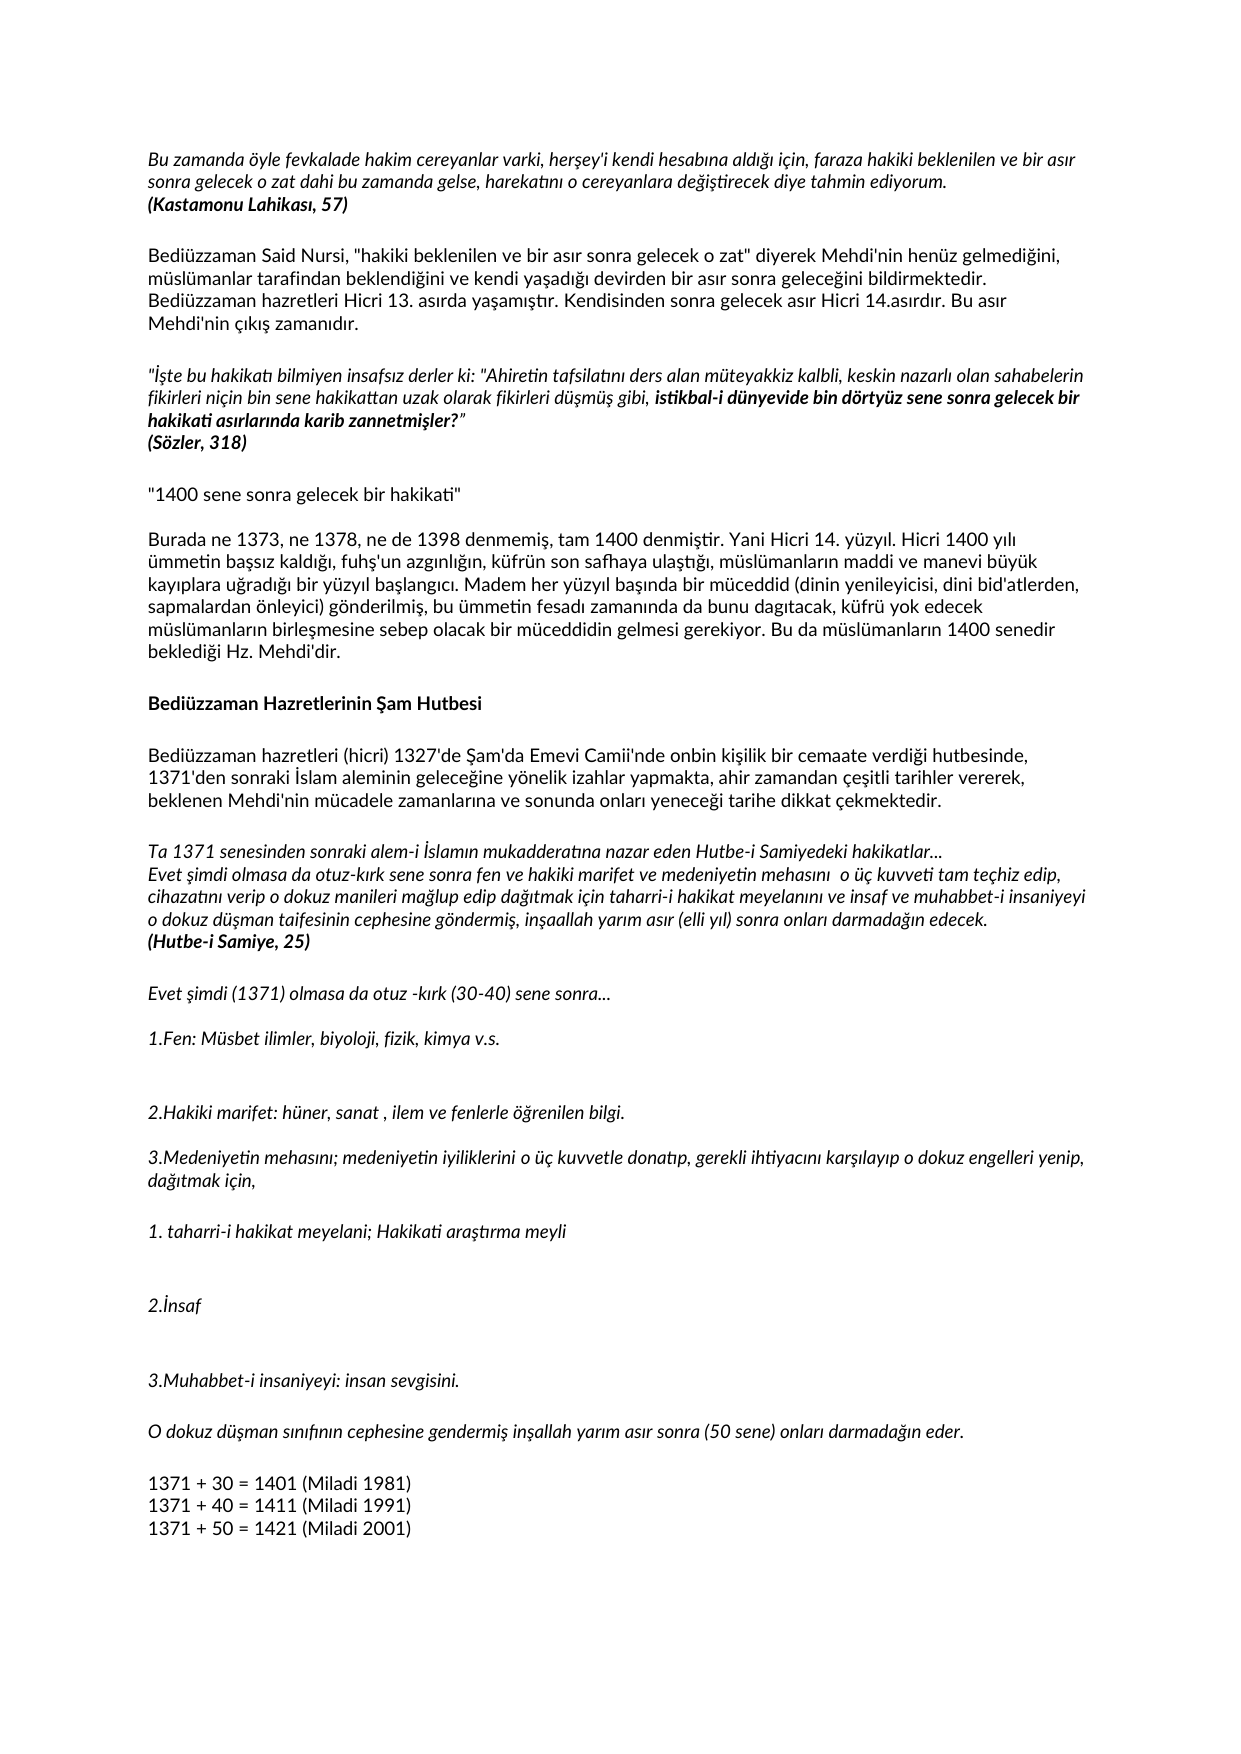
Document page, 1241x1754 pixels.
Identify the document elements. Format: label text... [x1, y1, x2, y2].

text 3.Muhabbet-i insaniyeyi: insan sevgisini. [148, 1346, 1093, 1391]
text O dokuz düşman sınıfının cephesine gendermiş inşallah yarım asır sonra (50 sene) onları darmadağın eder. [148, 1420, 1093, 1443]
text "İşte bu hakikatı bilmiyen insafsız derler ki: "Ahiretin tafsilatını ders alan müteyakkiz kalbli, keskin nazarlı olan sahabelerin fikirleri niçin bin sene hakikattan uzak olarak fikirleri düşmüş gibi, istikbal-i dünyevide bin dörtyüz sene sonra gelecek bir hakikati asırlarında karib zannetmişler?” (Sözler, 318) [148, 363, 1093, 453]
text 1. taharri-i hakikat meyelani; Hakikati araştırma meyli [148, 1220, 1093, 1243]
text 2.İnsaf [148, 1272, 1093, 1317]
text 2.Hakiki marifet: hüner, sanat , ilem ve fenlerle öğrenilen bilgi. 3.Medeniyetin mehasını; medeniyetin iyiliklerini o üç kuvvetle donatıp, gerekli ihtiyacını karşılayıp o dokuz engelleri yenip, dağıtmak için, [148, 1078, 1093, 1191]
text Bu zamanda öyle fevkalade hakim cereyanlar varki, herşey'i kendi hesabına aldığı için, faraza hakiki beklenilen ve bir asır sonra gelecek o zat dahi bu zamanda gelse, harekatını o cereyanlara değiştirecek diye tahmin ediyorum. (Kastamonu Lahikası, 57) [148, 148, 1093, 215]
text Bediüzzaman Hazretlerinin Şam Hutbesi [148, 692, 1093, 714]
text Bediüzzaman hazretleri (hicri) 1327'de Şam'da Emevi Camii'nde onbin kişilik bir cemaate verdiği hutbesinde, 1371'den sonraki İslam aleminin geleceğine yönelik izahlar yapmakta, ahir zamandan çeşitli tarihler vererek, beklenen Mehdi'nin mücadele zamanlarına ve sonunda onları yeneceği tarihe dikkat çekmektedir. [148, 743, 1093, 811]
text Bediüzzaman Said Nursi, "hakiki beklenilen ve bir asır sonra gelecek o zat" diyerek Mehdi'nin henüz gelmediğini, müslümanlar tarafindan beklendiğini ve kendi yaşadığı devirden bir asır sonra geleceğini bildirmektedir. Bediüzzaman hazretleri Hicri 13. asırda yaşamıştır. Kendisinden sonra gelecek asır Hicri 14.asırdır. Bu asır Mehdi'nin çıkış zamanıdır. [148, 244, 1093, 334]
text Evet şimdi (1371) olmasa da otuz -kırk (30-40) sene sonra... 1.Fen: Müsbet ilimler, biyoloji, fizik, kimya v.s. [148, 982, 1093, 1049]
text Ta 1371 senesinden sonraki alem-i İslamın mukadderatına nazar eden Hutbe-i Samiyedeki hakikatlar... Evet şimdi olmasa da otuz-kırk sene sonra fen ve hakiki marifet ve medeniyetin mehasını o üç kuvveti tam teçhiz edip, cihazatını verip o dokuz manileri mağlup edip dağıtmak için taharri-i hakikat meyelanını ve insaf ve muhabbet-i insaniyeyi o dokuz düşman taifesinin cephesine göndermiş, inşaallah yarım asır (elli yıl) sonra onları darmadağın edecek. (Hutbe-i Samiye, 25) [148, 840, 1093, 953]
text "1400 sene sonra gelecek bir hakikati" Burada ne 1373, ne 1378, ne de 1398 denmemiş, tam 1400 denmiştir. Yani Hicri 14. yüzyıl. Hicri 1400 yılı ümmetin başsız kaldığı, fuhş'un azgınlığın, küfrün son safhaya ulaştığı, müslümanların maddi ve manevi büyük kayıplara uğradığı bir yüzyıl başlangıcı. Madem her yüzyıl başında bir müceddid (dinin yenileyicisi, dini bid'atlerden, sapmalardan önleyici) gönderilmiş, bu ümmetin fesadı zamanında da bunu dagıtacak, küfrü yok edecek müslümanların birleşmesine sebep olacak bir müceddidin gelmesi gerekiyor. Bu da müslümanların 1400 senedir beklediği Hz. Mehdi'dir. [148, 483, 1093, 663]
text 1371 + 30 = 1401 (Miladi 1981) 1371 + 40 = 1411 (Miladi 1991) 1371 + 50 = 1421 (Miladi 2001) [148, 1472, 1093, 1539]
